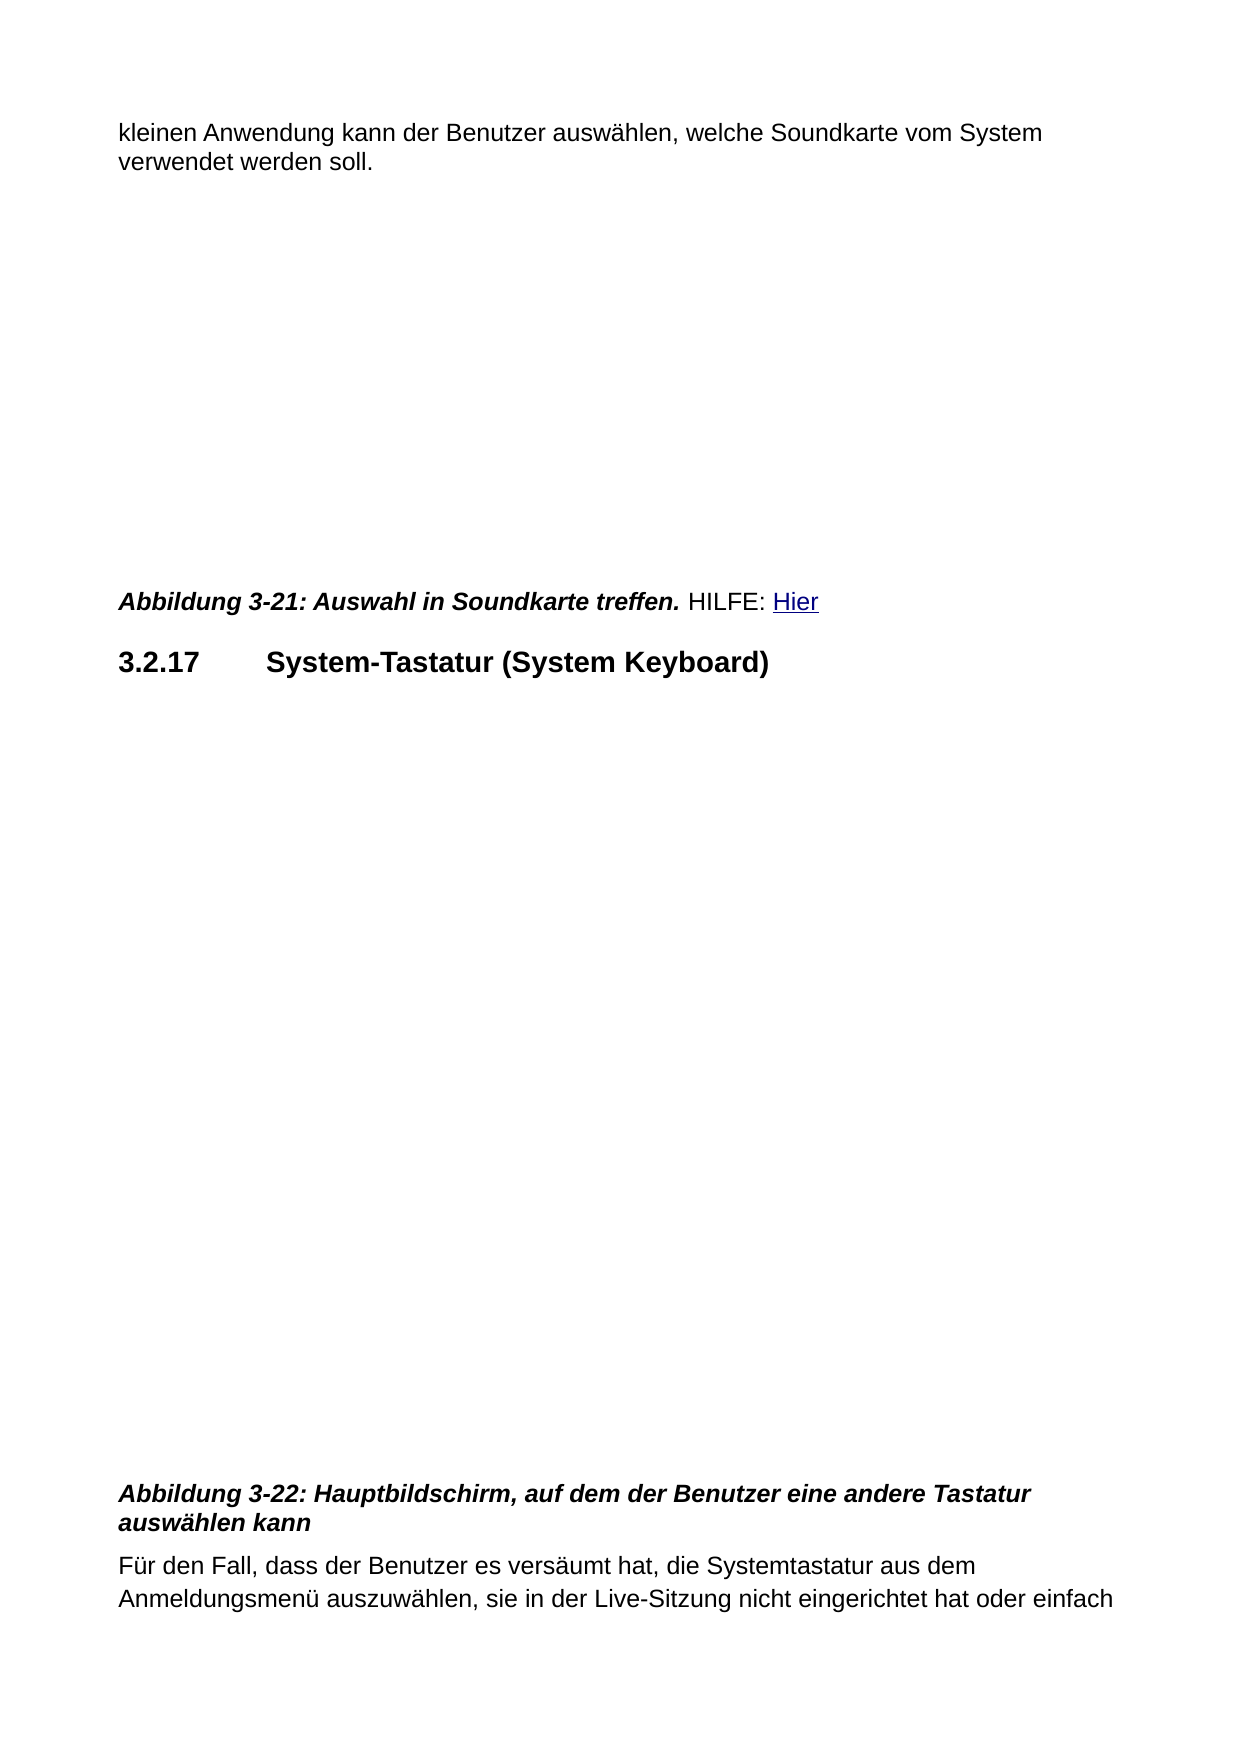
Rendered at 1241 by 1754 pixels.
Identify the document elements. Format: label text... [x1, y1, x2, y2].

subtitle System-Tastatur (System Keyboard) [118, 645, 1122, 679]
text kleinen Anwendung kann der Benutzer auswählen, welche Soundkarte vom System verwendet werden soll. [118, 118, 1122, 176]
text Abbildung 3-22: Hauptbildschirm, auf dem der Benutzer eine andere Tastatur auswählen kann [118, 691, 1122, 1536]
text Abbildung 3-21: Auswahl in Soundkarte treffen. HILFE: Hier [118, 191, 1122, 615]
text Für den Fall, dass der Benutzer es versäumt hat, die Systemtastatur aus dem Anmeldungsmenü auszuwählen, sie in der Live-Sitzung nicht eingerichtet hat oder einfach [118, 1551, 1122, 1613]
